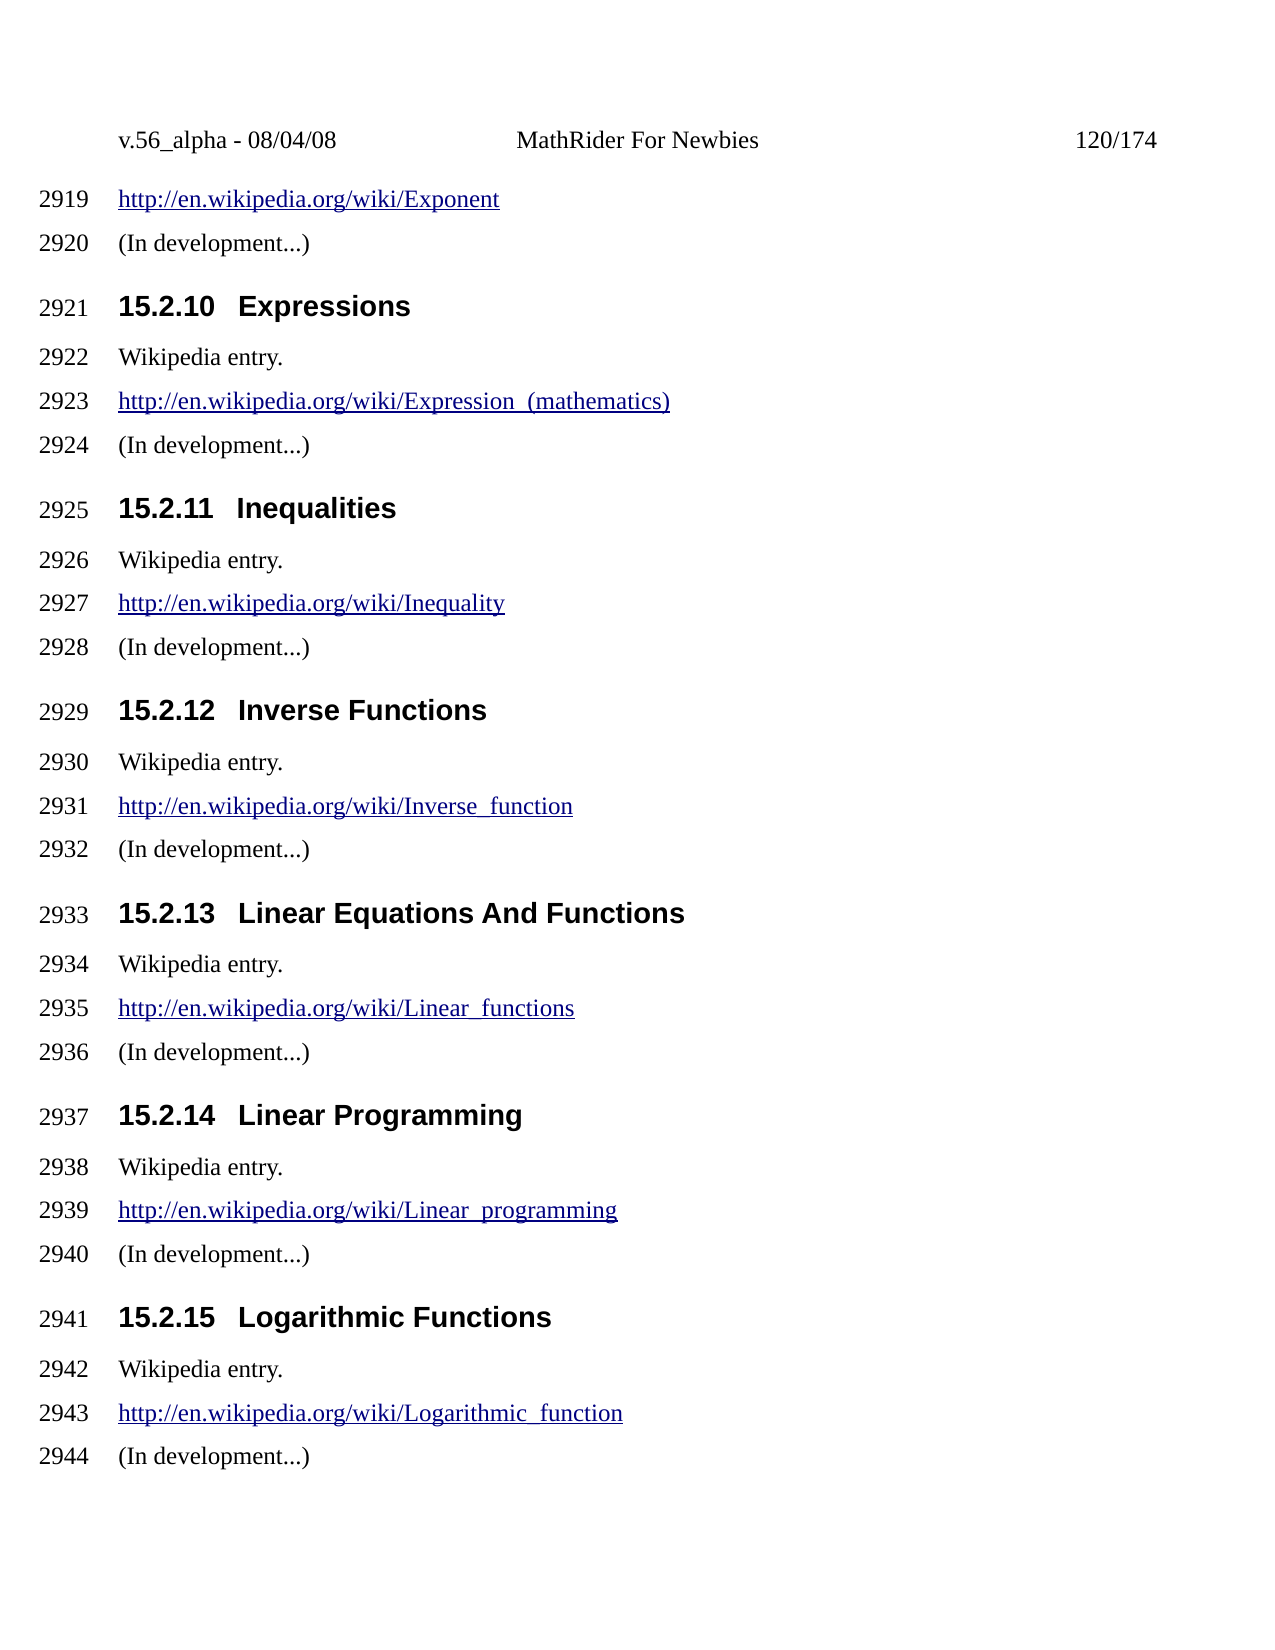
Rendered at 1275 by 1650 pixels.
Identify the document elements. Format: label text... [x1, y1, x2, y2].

text http://en.wikipedia.org/wiki/Exponent [118, 184, 1157, 213]
text Wikipedia entry. [118, 1152, 1157, 1180]
subtitle Linear Programming [118, 1098, 1157, 1132]
text http://en.wikipedia.org/wiki/Linear_programming [118, 1195, 1157, 1224]
text http://en.wikipedia.org/wiki/Inverse_function [118, 791, 1157, 819]
text Wikipedia entry. [118, 545, 1157, 573]
text (In development...) [118, 1239, 1157, 1268]
text Wikipedia entry. [118, 949, 1157, 978]
subtitle Linear Equations And Functions [118, 896, 1157, 929]
text (In development...) [118, 834, 1157, 863]
text http://en.wikipedia.org/wiki/Inequality [118, 588, 1157, 617]
subtitle Inequalities [118, 491, 1157, 525]
text (In development...) [118, 1037, 1157, 1066]
text http://en.wikipedia.org/wiki/Expression_(mathematics) [118, 386, 1157, 415]
text (In development...) [118, 228, 1157, 256]
subtitle Logarithmic Functions [118, 1300, 1157, 1334]
text http://en.wikipedia.org/wiki/Logarithmic_function [118, 1398, 1157, 1426]
text (In development...) [118, 1441, 1157, 1470]
subtitle Inverse Functions [118, 693, 1157, 727]
text Wikipedia entry. [118, 342, 1157, 371]
text Wikipedia entry. [118, 1354, 1157, 1383]
text (In development...) [118, 632, 1157, 661]
text (In development...) [118, 430, 1157, 459]
text http://en.wikipedia.org/wiki/Linear_functions [118, 993, 1157, 1022]
subtitle Expressions [118, 289, 1157, 322]
text Wikipedia entry. [118, 747, 1157, 776]
